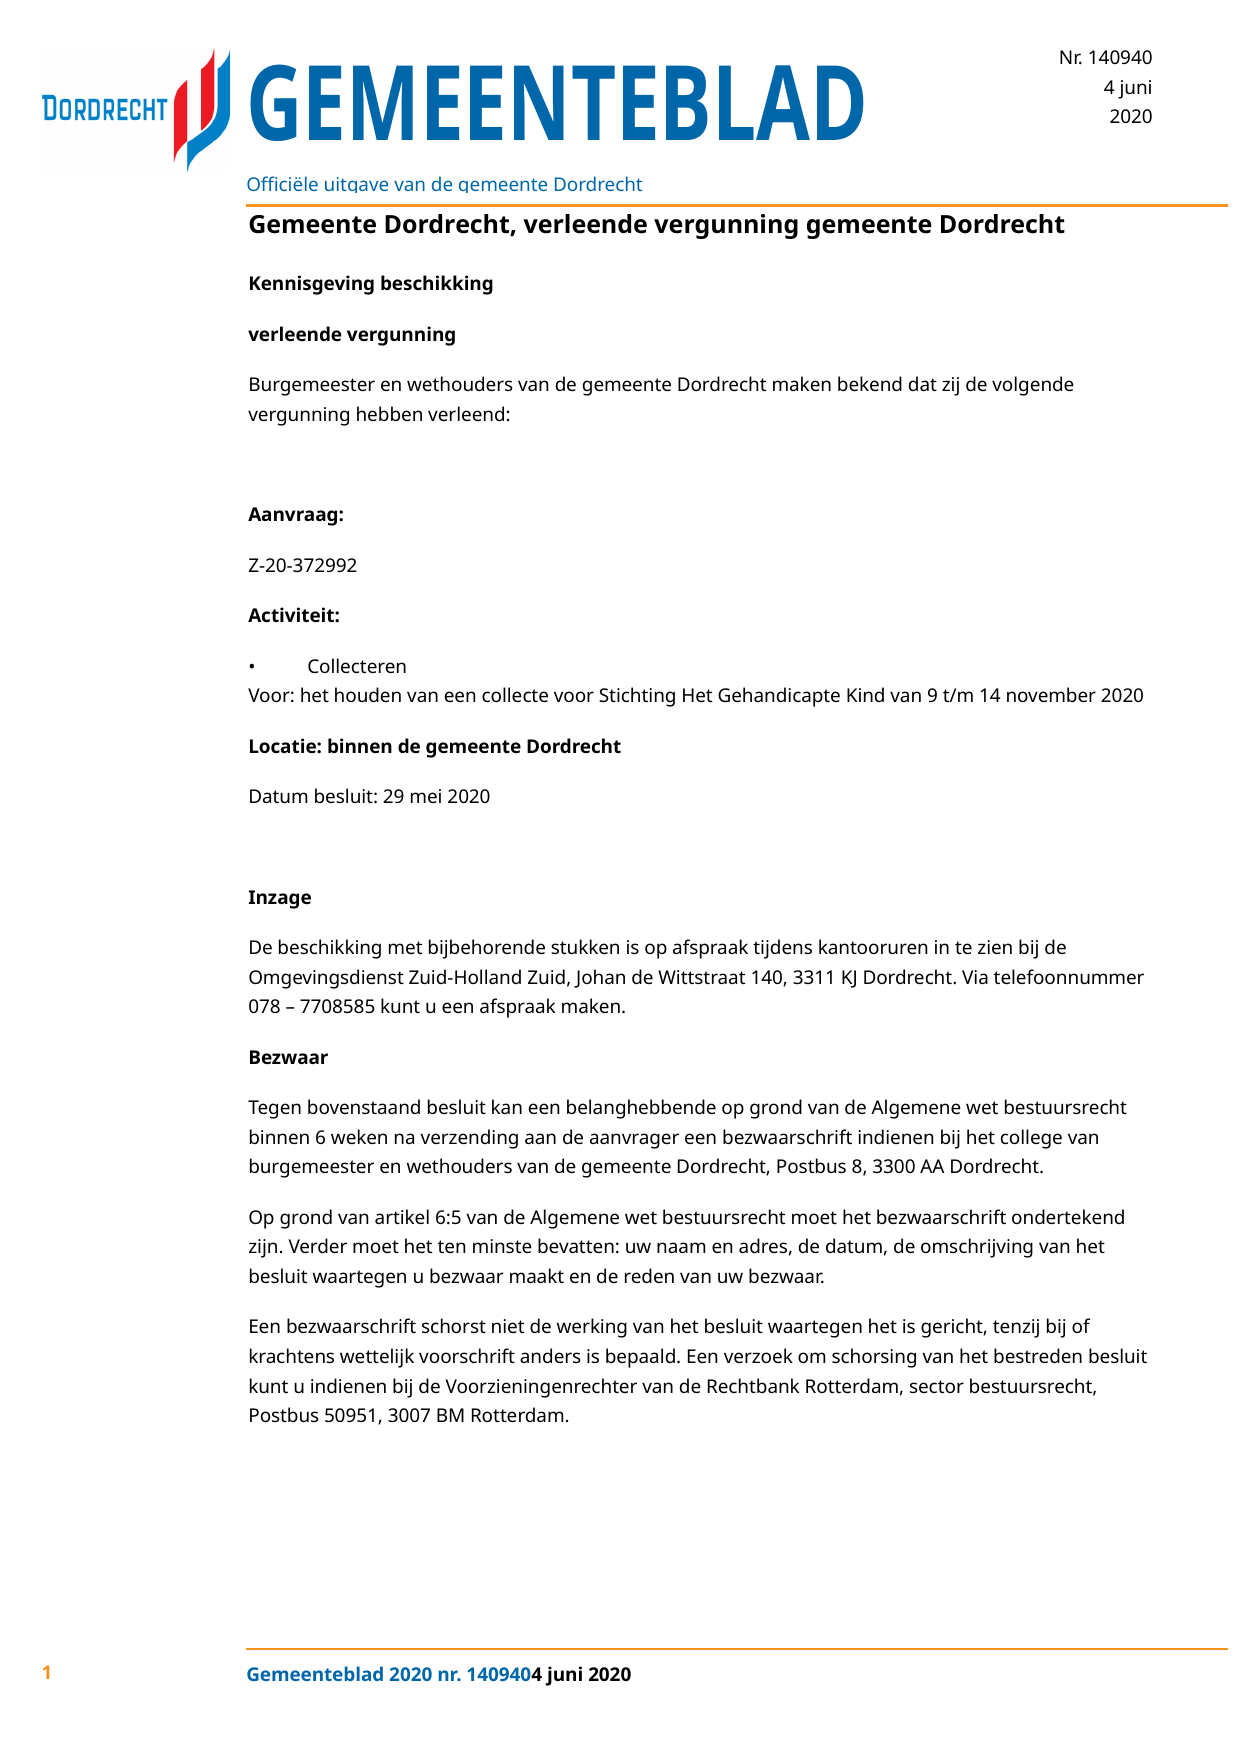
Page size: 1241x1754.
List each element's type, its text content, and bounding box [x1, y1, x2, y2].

text De beschikking met bijbehorende stukken is op afspraak tijdens kantooruren in te zien bij de Omgevingsdienst Zuid-Holland Zuid, Johan de Wittstraat 140, 3311 KJ Dordrecht. Via telefoonnummer 078 – 7708585 kunt u een afspraak maken. [248, 934, 1152, 1019]
text Locatie: binnen de gemeente Dordrecht [248, 733, 1152, 758]
text Op grond van artikel 6:5 van de Algemene wet bestuursrecht moet het bezwaarschrift ondertekend zijn. Verder moet het ten minste bevatten: uw naam en adres, de datum, de omschrijving van het besluit waartegen u bezwaar maakt en de reden van uw bezwaar. [248, 1204, 1152, 1289]
picture [41, 47, 231, 172]
text Z-20-372992 [248, 552, 1152, 578]
text Datum besluit: 29 mei 2020 [248, 783, 1152, 809]
text Een bezwaarschrift schorst niet de werking van het besluit waartegen het is gericht, tenzij bij of krachtens wettelijk voorschrift anders is bepaald. Een verzoek om schorsing van het bestreden besluit kunt u indienen bij de Voorzieningenrechter van de Rechtbank Rotterdam, sector bestuursrecht, Postbus 50951, 3007 BM Rotterdam. [248, 1314, 1152, 1428]
text Tegen bovenstaand besluit kan een belanghebbende op grond van de Algemene wet bestuursrecht binnen 6 weken na verzending aan de aanvrager een bezwaarschrift indienen bij het college van burgemeester en wethouders van de gemeente Dordrecht, Postbus 8, 3300 AA Dordrecht. [248, 1094, 1152, 1179]
text Voor: het houden van een collecte voor Stichting Het Gehandicapte Kind van 9 t/m 14 november 2020 [248, 682, 1152, 708]
text verleende vergunning [248, 321, 1152, 346]
text Bezwaar [248, 1044, 1152, 1070]
text Activiteit: [248, 602, 1152, 628]
text Inzage [248, 884, 1152, 910]
list Collecteren [248, 653, 1152, 678]
text Burgemeester en wethouders van de gemeente Dordrecht maken bekend dat zij de volgende vergunning hebben verleend: [248, 371, 1152, 426]
text Kennisgeving beschikking [248, 270, 1152, 296]
text Gemeente Dordrecht, verleende vergunning gemeente Dordrecht [248, 207, 1152, 241]
text Aanvraag: [248, 502, 1152, 527]
